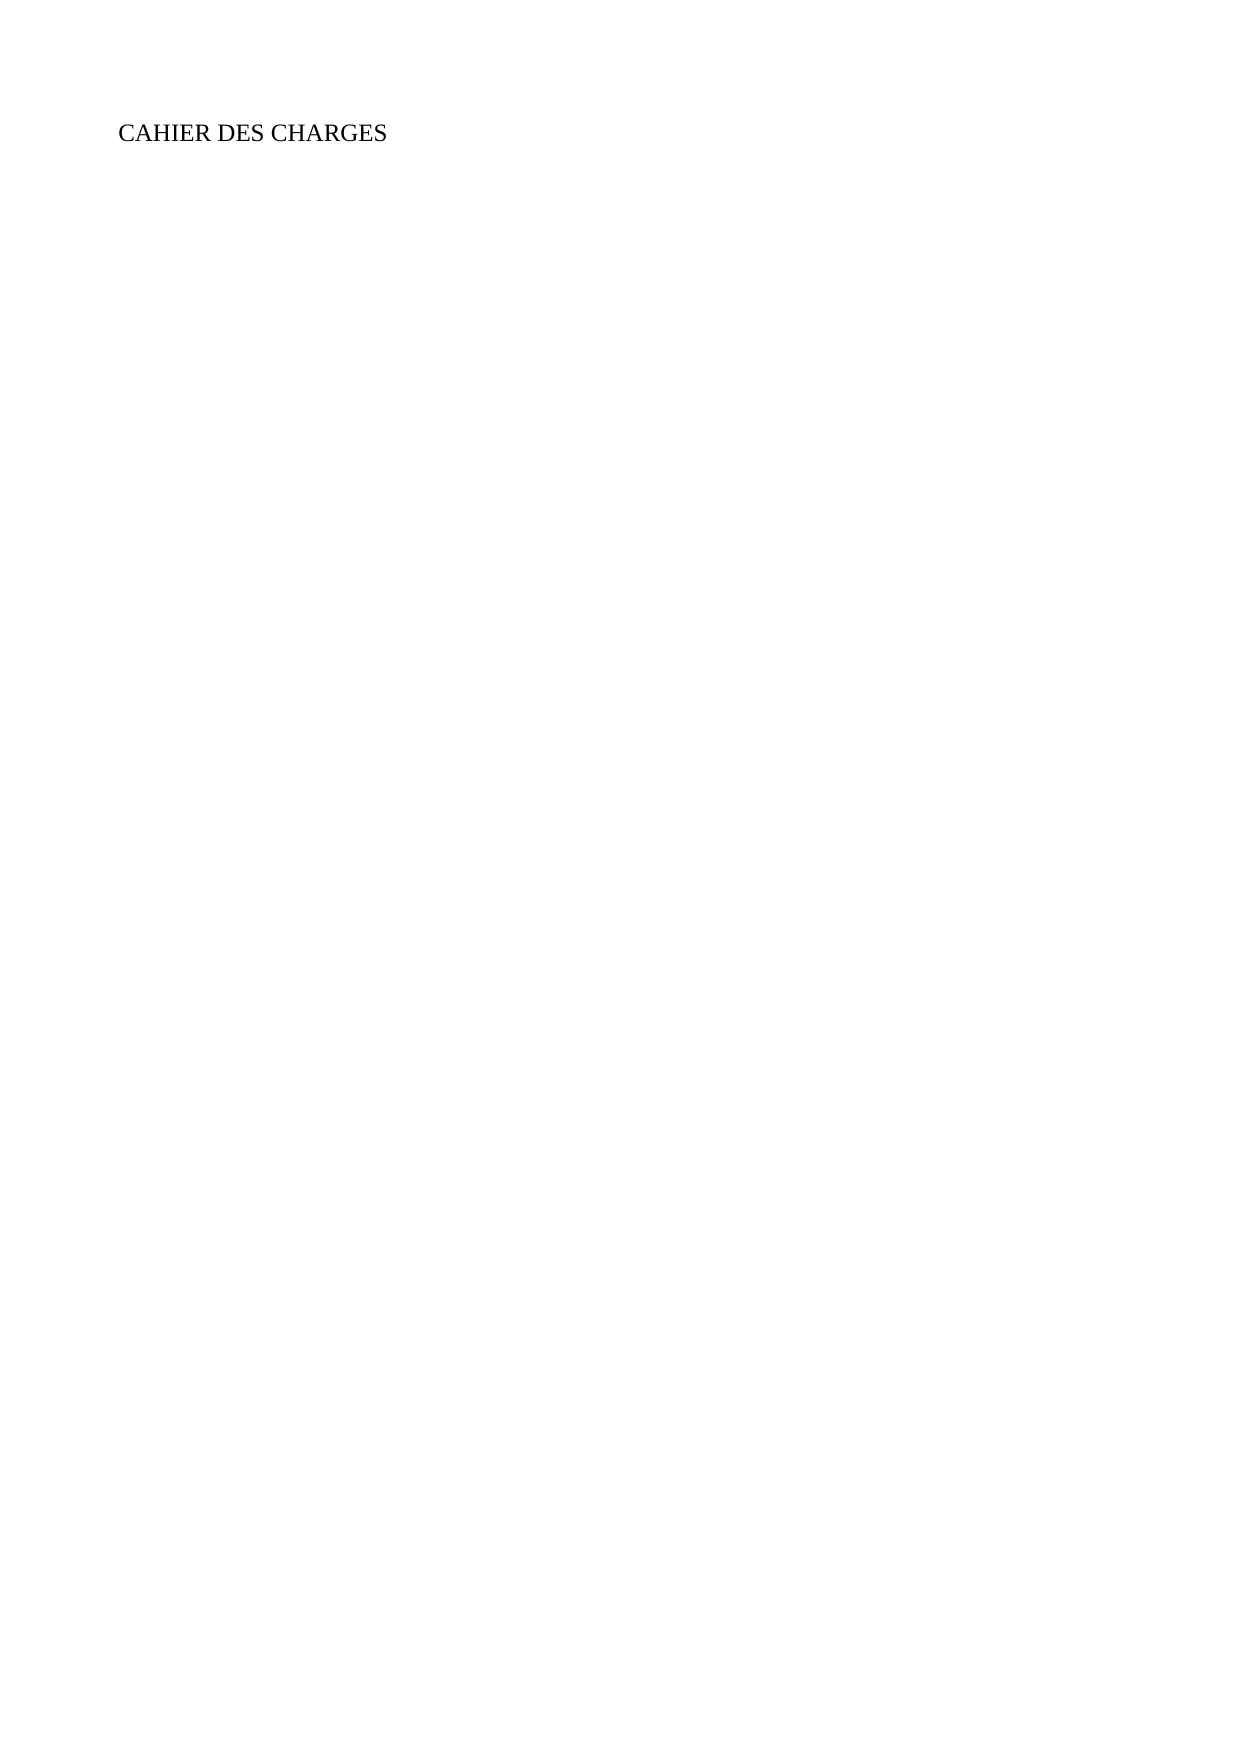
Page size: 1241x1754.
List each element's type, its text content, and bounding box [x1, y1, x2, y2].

text CAHIER DES CHARGES [118, 118, 1122, 147]
